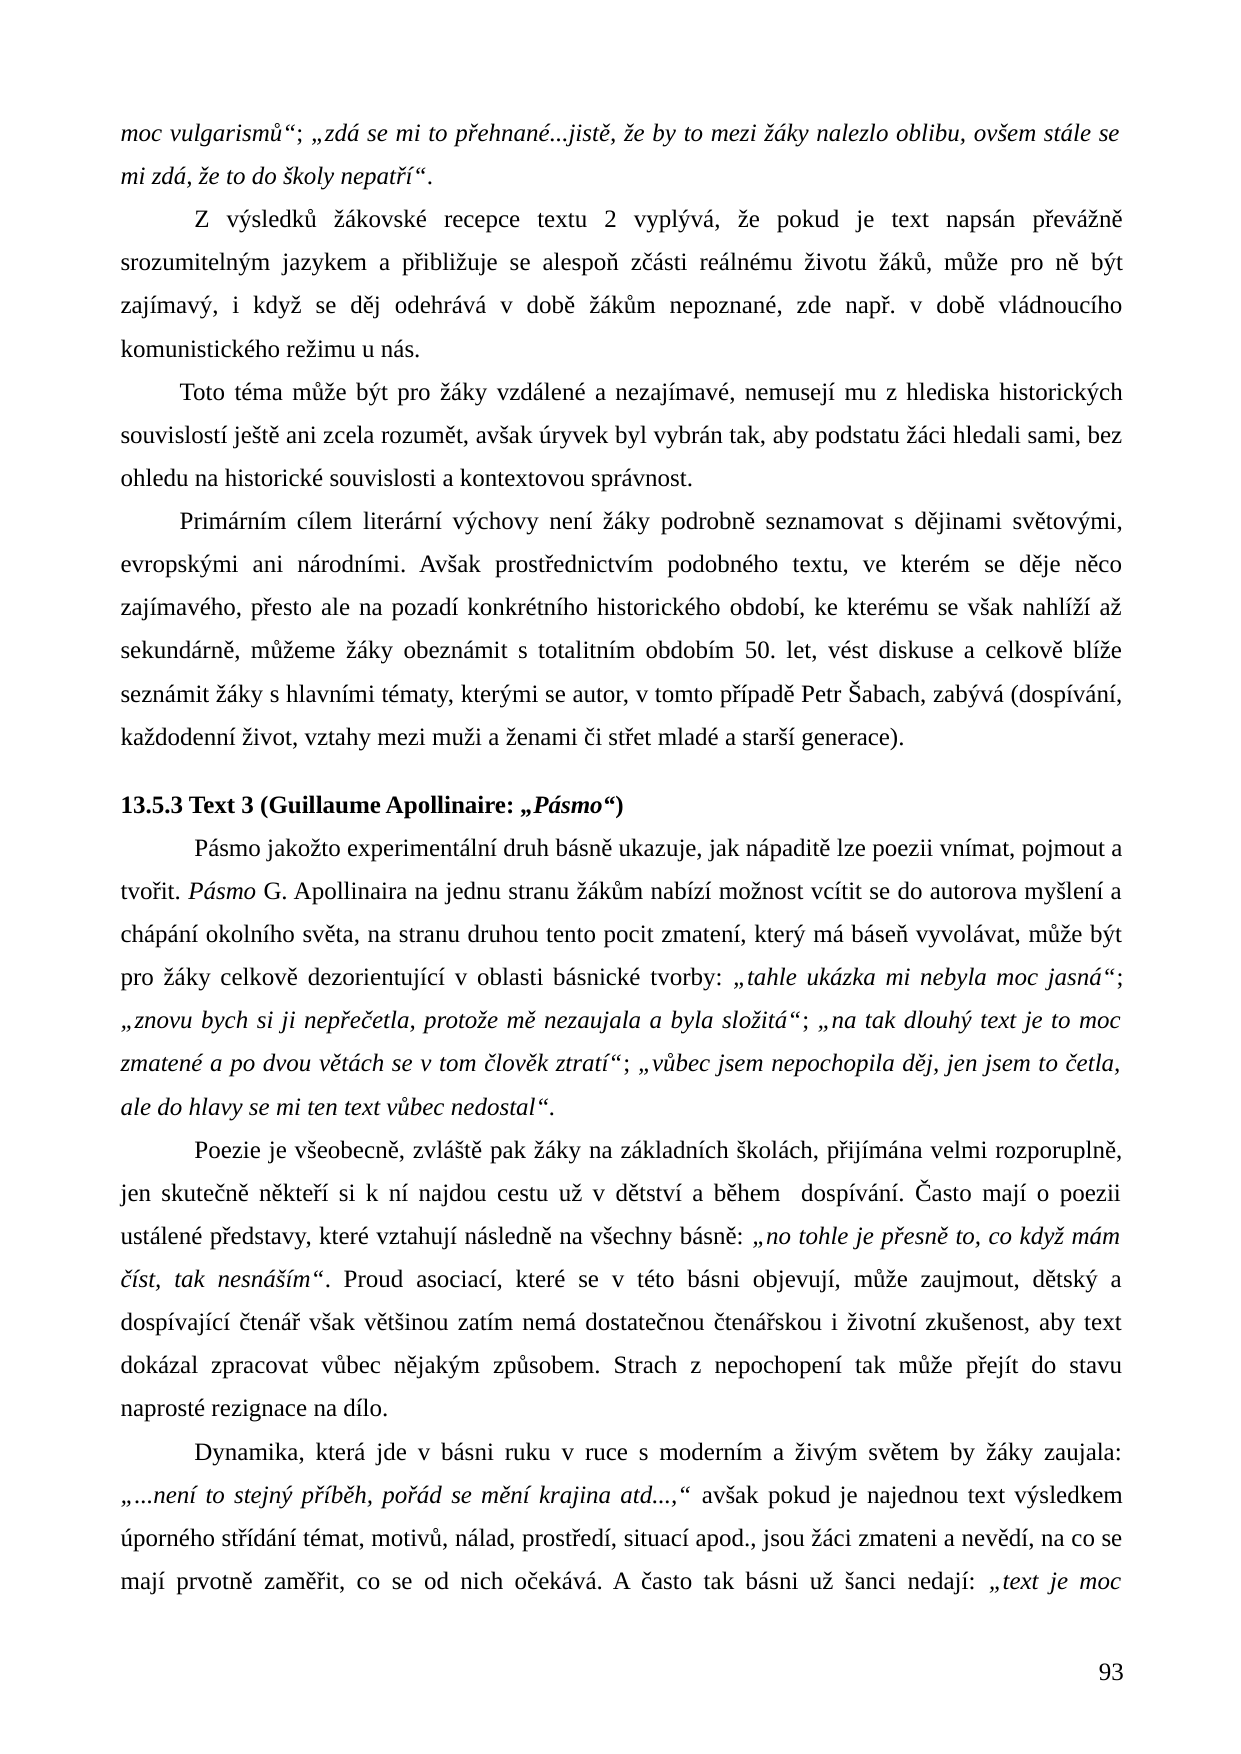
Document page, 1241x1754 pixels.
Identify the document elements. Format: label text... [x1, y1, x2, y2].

text Pásmo jakožto experimentální druh básně ukazuje, jak nápaditě lze poezii vnímat, pojmout a tvořit. Pásmo G. Apollinaira na jednu stranu žákům nabízí možnost vcítit se do autorova myšlení a chápání okolního světa, na stranu druhou tento pocit zmatení, který má báseň vyvolávat, může být pro žáky celkově dezorientující v oblasti básnické tvorby: „tahle ukázka mi nebyla moc jasná“; „znovu bych si ji nepřečetla, protože mě nezaujala a byla složitá“; „na tak dlouhý text je to moc zmatené a po dvou větách se v tom člověk ztratí“; „vůbec jsem nepochopila děj, jen jsem to četla, ale do hlavy se mi ten text vůbec nedostal“. [120, 833, 1123, 1120]
text moc vulgarismů“; „zdá se mi to přehnané...jistě, že by to mezi žáky nalezlo oblibu, ovšem stále se mi zdá, že to do školy nepatří“. [120, 118, 1123, 190]
text Z výsledků žákovské recepce textu 2 vyplývá, že pokud je text napsán převážně srozumitelným jazykem a přibližuje se alespoň zčásti reálnému životu žáků, může pro ně být zajímavý, i když se děj odehrává v době žákům nepoznané, zde např. v době vládnoucího komunistického režimu u nás. [120, 204, 1123, 362]
text Poezie je všeobecně, zvláště pak žáky na základních školách, přijímána velmi rozporuplně, jen skutečně někteří si k ní najdou cestu už v dětství a během dospívání. Často mají o poezii ustálené představy, které vztahují následně na všechny básně: „no tohle je přesně to, co když mám číst, tak nesnáším“. Proud asociací, které se v této básni objevují, může zaujmout, dětský a dospívající čtenář však většinou zatím nemá dostatečnou čtenářskou i životní zkušenost, aby text dokázal zpracovat vůbec nějakým způsobem. Strach z nepochopení tak může přejít do stavu naprosté rezignace na dílo. Dynamika, která jde v básni ruku v ruce s moderním a živým světem by žáky zaujala: „...není to stejný příběh, pořád se mění krajina atd...,“ avšak pokud je najednou text výsledkem úporného střídání témat, motivů, nálad, prostředí, situací apod., jsou žáci zmateni a nevědí, na co se mají prvotně zaměřit, co se od nich očekává. A často tak básni už šanci nedají: „text je moc [120, 1135, 1123, 1595]
subtitle 13.5.3 Text 3 (Guillaume Apollinaire: „Pásmo“) [120, 790, 1123, 818]
text Toto téma může být pro žáky vzdálené a nezajímavé, nemusejí mu z hlediska historických souvislostí ještě ani zcela rozumět, avšak úryvek byl vybrán tak, aby podstatu žáci hledali sami, bez ohledu na historické souvislosti a kontextovou správnost. [120, 377, 1123, 492]
text Primárním cílem literární výchovy není žáky podrobně seznamovat s dějinami světovými, evropskými ani národními. Avšak prostřednictvím podobného textu, ve kterém se děje něco zajímavého, přesto ale na pozadí konkrétního historického období, ke kterému se však nahlíží až sekundárně, můžeme žáky obeznámit s totalitním obdobím 50. let, vést diskuse a celkově blíže seznámit žáky s hlavními tématy, kterými se autor, v tomto případě Petr Šabach, zabývá (dospívání, každodenní život, vztahy mezi muži a ženami či střet mladé a starší generace). [120, 506, 1123, 751]
